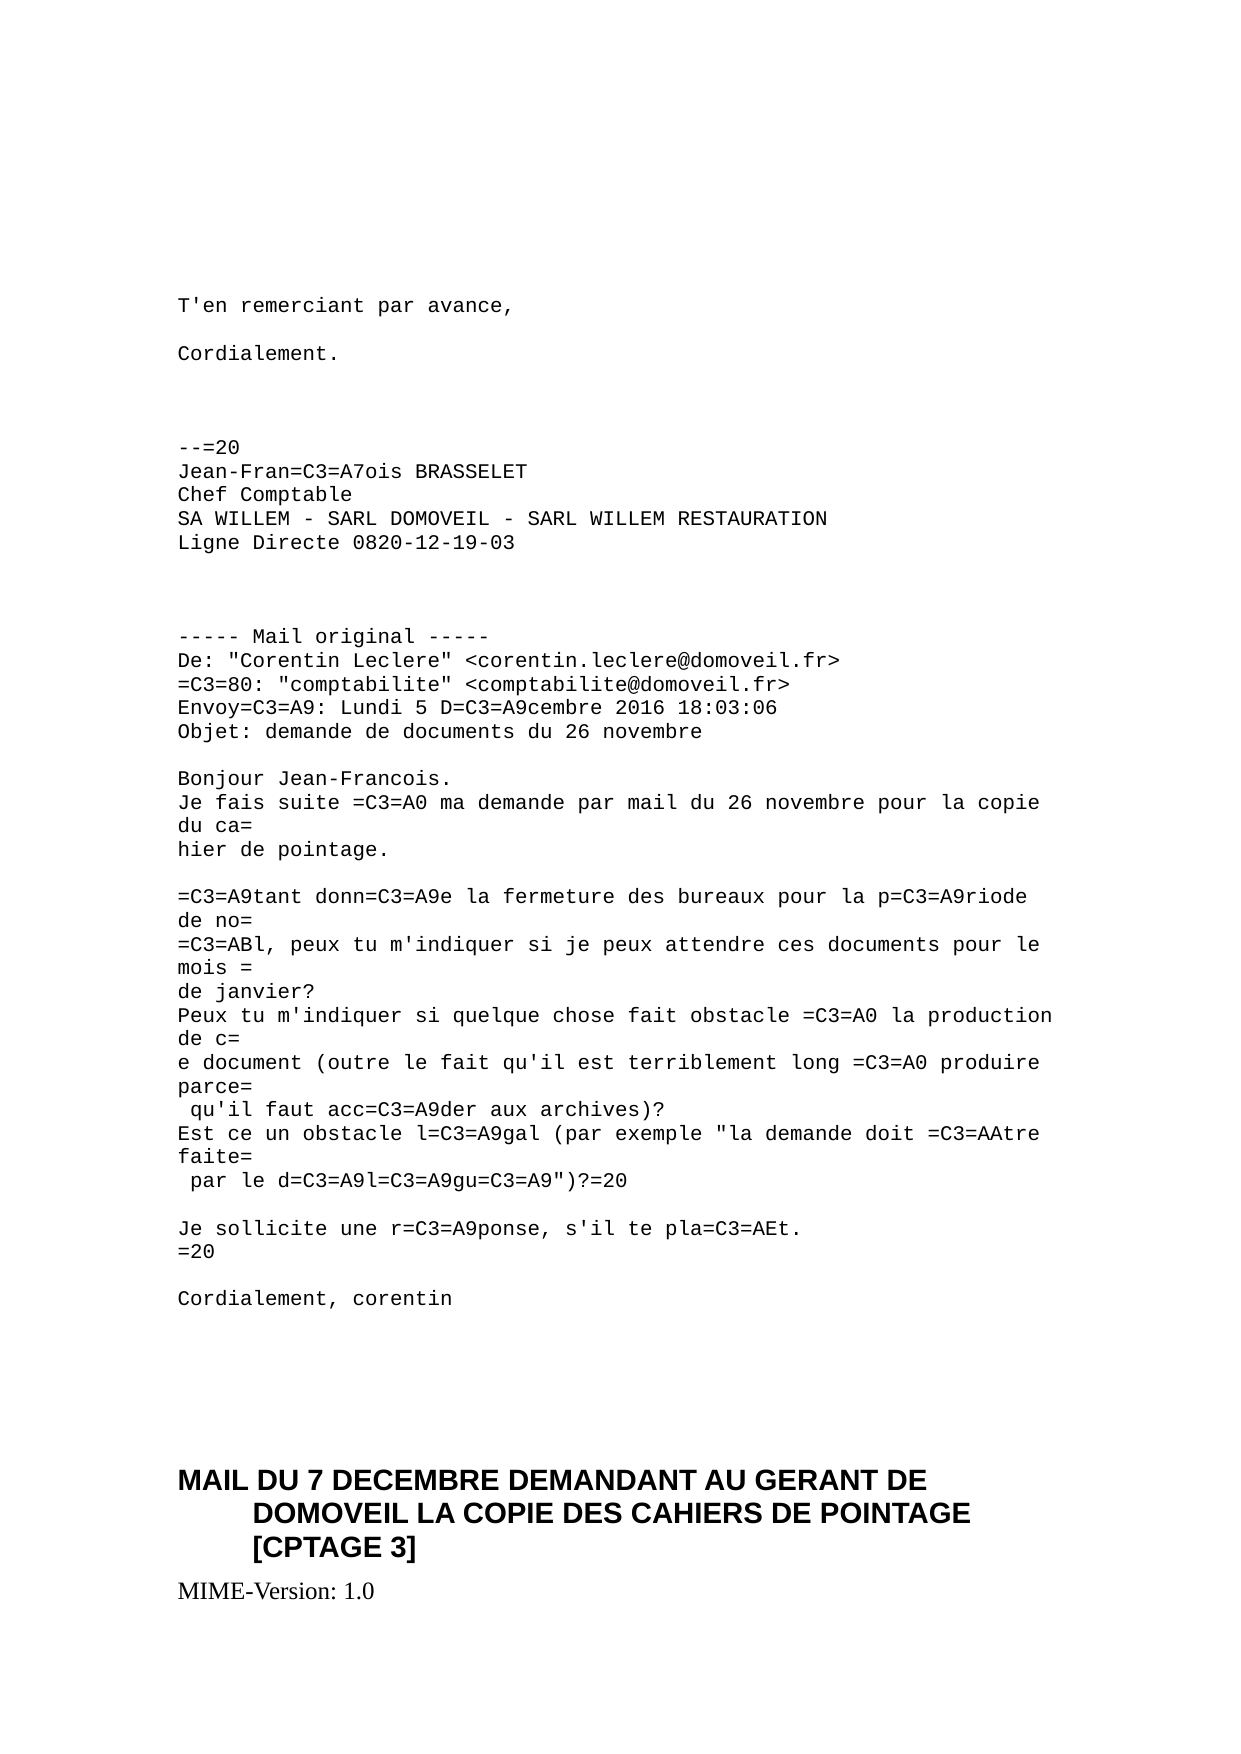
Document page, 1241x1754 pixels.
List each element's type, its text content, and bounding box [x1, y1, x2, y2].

text Peux tu m'indiquer si quelque chose fait obstacle =C3=A0 la production de c= [177, 1005, 1063, 1052]
text Bonjour Jean-Francois. [177, 768, 1063, 792]
text e document (outre le fait qu'il est terriblement long =C3=A0 produire parce= [177, 1052, 1063, 1099]
text ----- Mail original ----- [177, 626, 1063, 650]
text --=20 [177, 437, 1063, 461]
text =20 [177, 1241, 1063, 1265]
text MIME-Version: 1.0 [177, 1576, 1063, 1605]
text Est ce un obstacle l=C3=A9gal (par exemple "la demande doit =C3=AAtre faite= [177, 1123, 1063, 1170]
text de janvier? [177, 981, 1063, 1005]
text =C3=ABl, peux tu m'indiquer si je peux attendre ces documents pour le mois = [177, 934, 1063, 981]
text SA WILLEM - SARL DOMOVEIL - SARL WILLEM RESTAURATION [177, 508, 1063, 532]
text hier de pointage. [177, 839, 1063, 863]
text Jean-Fran=C3=A7ois BRASSELET [177, 461, 1063, 484]
text Cordialement. [177, 343, 1063, 366]
text Je sollicite une r=C3=A9ponse, s'il te pla=C3=AEt. [177, 1217, 1063, 1241]
subtitle MAIL DU 7 DECEMBRE DEMANDANT AU GERANT DE DOMOVEIL LA COPIE DES CAHIERS DE POINTAGE [CPTAGE 3] [177, 1462, 1063, 1564]
text Ligne Directe 0820-12-19-03 [177, 532, 1063, 555]
text Je fais suite =C3=A0 ma demande par mail du 26 novembre pour la copie du ca= [177, 792, 1063, 839]
text Envoy=C3=A9: Lundi 5 D=C3=A9cembre 2016 18:03:06 [177, 697, 1063, 721]
text De: "Corentin Leclere" <corentin.leclere@domoveil.fr> [177, 650, 1063, 674]
text Objet: demande de documents du 26 novembre [177, 721, 1063, 744]
text qu'il faut acc=C3=A9der aux archives)? [177, 1099, 1063, 1123]
text T'en remerciant par avance, [177, 295, 1063, 319]
text Chef Comptable [177, 484, 1063, 508]
text =C3=A9tant donn=C3=A9e la fermeture des bureaux pour la p=C3=A9riode de no= [177, 886, 1063, 934]
text =C3=80: "comptabilite" <comptabilite@domoveil.fr> [177, 674, 1063, 697]
text Cordialement, corentin [177, 1288, 1063, 1312]
text par le d=C3=A9l=C3=A9gu=C3=A9")?=20 [177, 1170, 1063, 1194]
